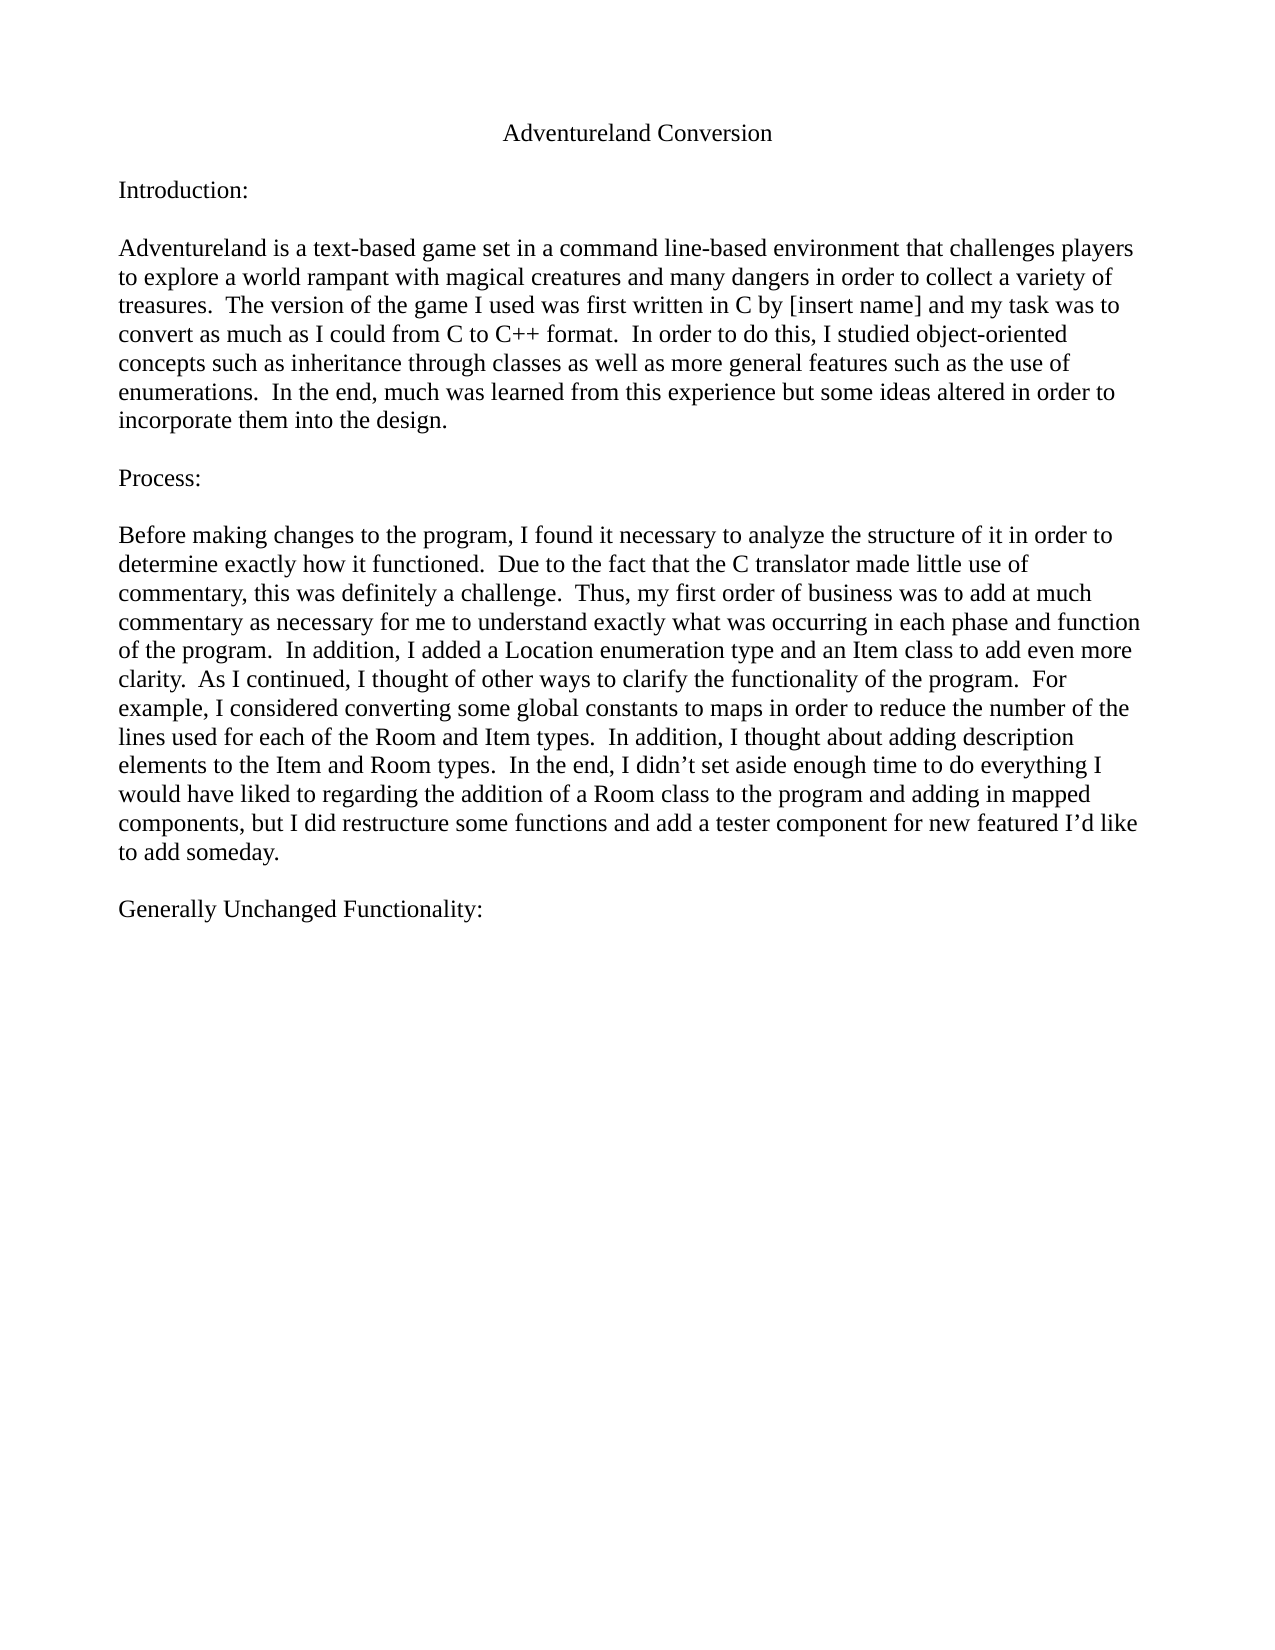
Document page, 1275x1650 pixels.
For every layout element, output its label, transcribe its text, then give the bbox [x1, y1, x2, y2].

text Adventureland Conversion [118, 118, 1157, 147]
text Before making changes to the program, I found it necessary to analyze the structure of it in order to determine exactly how it functioned. Due to the fact that the C translator made little use of commentary, this was definitely a challenge. Thus, my first order of business was to add at much commentary as necessary for me to understand exactly what was occurring in each phase and function of the program. In addition, I added a Location enumeration type and an Item class to add even more clarity. As I continued, I thought of other ways to clarify the functionality of the program. For example, I considered converting some global constants to maps in order to reduce the number of the lines used for each of the Room and Item types. In addition, I thought about adding description elements to the Item and Room types. In the end, I didn’t set aside enough time to do everything I would have liked to regarding the addition of a Room class to the program and adding in mapped components, but I did restructure some functions and add a tester component for new featured I’d like to add someday. [118, 521, 1157, 866]
text Introduction: [118, 176, 1157, 204]
text Generally Unchanged Functionality: [118, 894, 1157, 923]
text Process: [118, 463, 1157, 492]
text Adventureland is a text-based game set in a command line-based environment that challenges players to explore a world rampant with magical creatures and many dangers in order to collect a variety of treasures. The version of the game I used was first written in C by [insert name] and my task was to convert as much as I could from C to C++ format. In order to do this, I studied object-oriented concepts such as inheritance through classes as well as more general features such as the use of enumerations. In the end, much was learned from this experience but some ideas altered in order to incorporate them into the design. [118, 233, 1157, 434]
